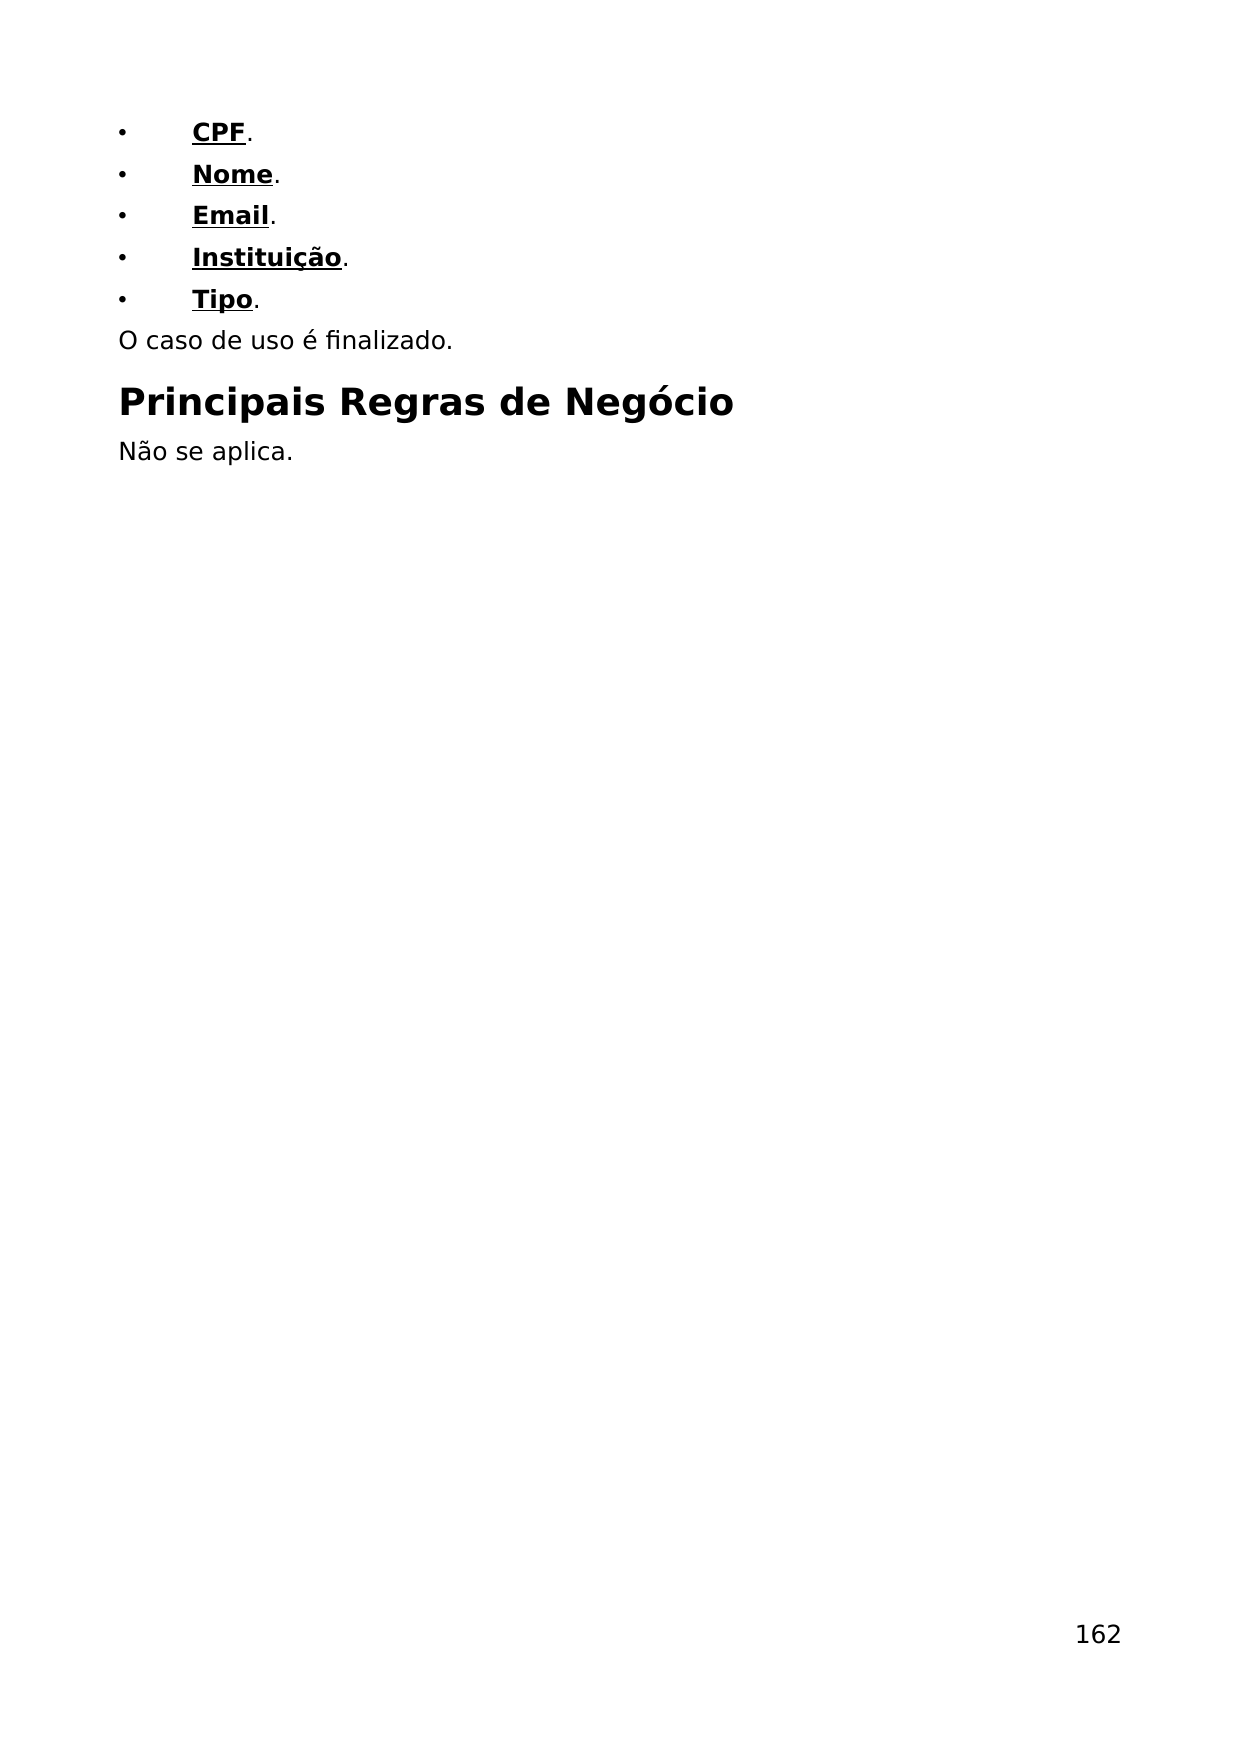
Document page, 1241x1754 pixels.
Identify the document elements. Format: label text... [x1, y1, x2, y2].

text Não se aplica. [118, 437, 1122, 466]
list Tipo. [118, 285, 1122, 314]
subtitle Principais Regras de Negócio [118, 381, 1122, 424]
list Email. [118, 201, 1122, 231]
text O caso de uso é finalizado. [118, 326, 1122, 356]
list Instituição. [118, 243, 1122, 272]
list Nome. [118, 160, 1122, 189]
list CPF. [118, 118, 1122, 147]
